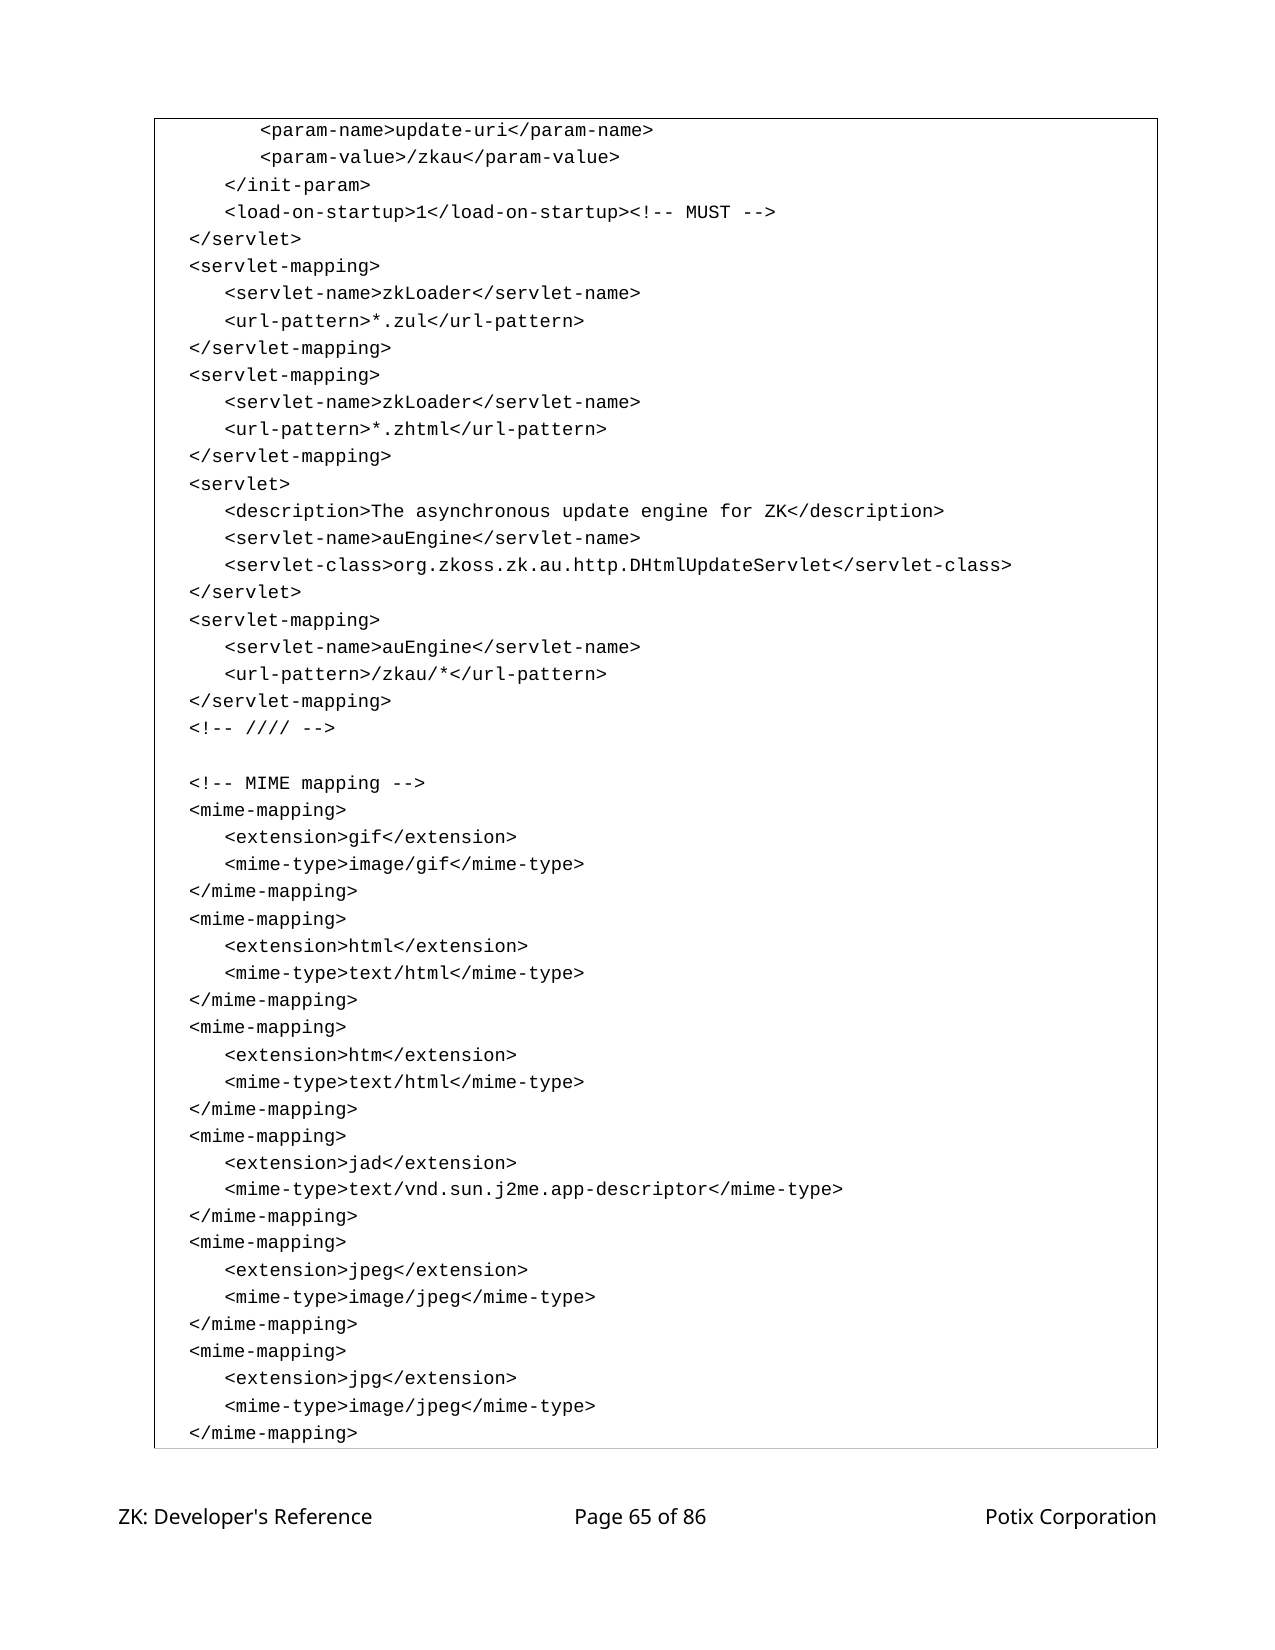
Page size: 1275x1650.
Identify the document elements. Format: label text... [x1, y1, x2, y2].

text <extension>html</extension> [155, 934, 1157, 958]
text <mime-type>image/jpeg</mime-type> [155, 1285, 1157, 1309]
text </servlet-mapping> [155, 444, 1157, 469]
text <mime-mapping> <extension>jad</extension> <mime-type>text/vnd.sun.j2me.app-descriptor</mime-type> </mime-mapping> <mime-mapping> [155, 1124, 1157, 1254]
text </mime-mapping> [155, 988, 1157, 1012]
text <mime-mapping> [155, 1339, 1157, 1363]
text <mime-mapping> [155, 798, 1157, 822]
text <servlet-name>zkLoader</servlet-name> [155, 281, 1157, 306]
text </servlet-mapping> [155, 689, 1157, 713]
text <!-- MIME mapping --> [155, 771, 1157, 795]
text </mime-mapping> [155, 879, 1157, 904]
text </mime-mapping> [155, 1097, 1157, 1121]
text <servlet-class>org.zkoss.zk.au.http.DHtmlUpdateServlet</servlet-class> [155, 553, 1157, 577]
text <servlet-mapping> [155, 363, 1157, 387]
text <mime-type>image/jpeg</mime-type> [155, 1393, 1157, 1418]
text <url-pattern>/zkau/*</url-pattern> [155, 662, 1157, 686]
text <servlet-name>auEngine</servlet-name> [155, 526, 1157, 550]
text <servlet-mapping> [155, 607, 1157, 632]
text <servlet> [155, 472, 1157, 496]
text </servlet> [155, 580, 1157, 604]
text <extension>jpeg</extension> [155, 1257, 1157, 1282]
text <mime-mapping> [155, 1015, 1157, 1039]
text <extension>jpg</extension> [155, 1366, 1157, 1391]
text <!-- //// --> [155, 716, 1157, 741]
text </mime-mapping> [155, 1312, 1157, 1336]
text <extension>htm</extension> [155, 1042, 1157, 1067]
text <mime-type>image/gif</mime-type> [155, 852, 1157, 876]
text <param-value>/zkau</param-value> [155, 145, 1157, 169]
text <mime-type>text/html</mime-type> [155, 961, 1157, 985]
text <servlet-name>zkLoader</servlet-name> [155, 390, 1157, 414]
text <param-name>update-uri</param-name> [155, 119, 1157, 142]
text </init-param> [155, 172, 1157, 197]
text <servlet-name>auEngine</servlet-name> [155, 635, 1157, 659]
text </mime-mapping> [155, 1421, 1157, 1448]
text <servlet-mapping> [155, 254, 1157, 278]
text </servlet> [155, 227, 1157, 251]
text <mime-mapping> [155, 907, 1157, 931]
text <extension>gif</extension> [155, 825, 1157, 849]
text <url-pattern>*.zul</url-pattern> [155, 308, 1157, 333]
text <description>The asynchronous update engine for ZK</description> [155, 499, 1157, 523]
text <url-pattern>*.zhtml</url-pattern> [155, 417, 1157, 441]
text <mime-type>text/html</mime-type> [155, 1070, 1157, 1094]
text </servlet-mapping> [155, 336, 1157, 360]
text <load-on-startup>1</load-on-startup><!-- MUST --> [155, 200, 1157, 224]
